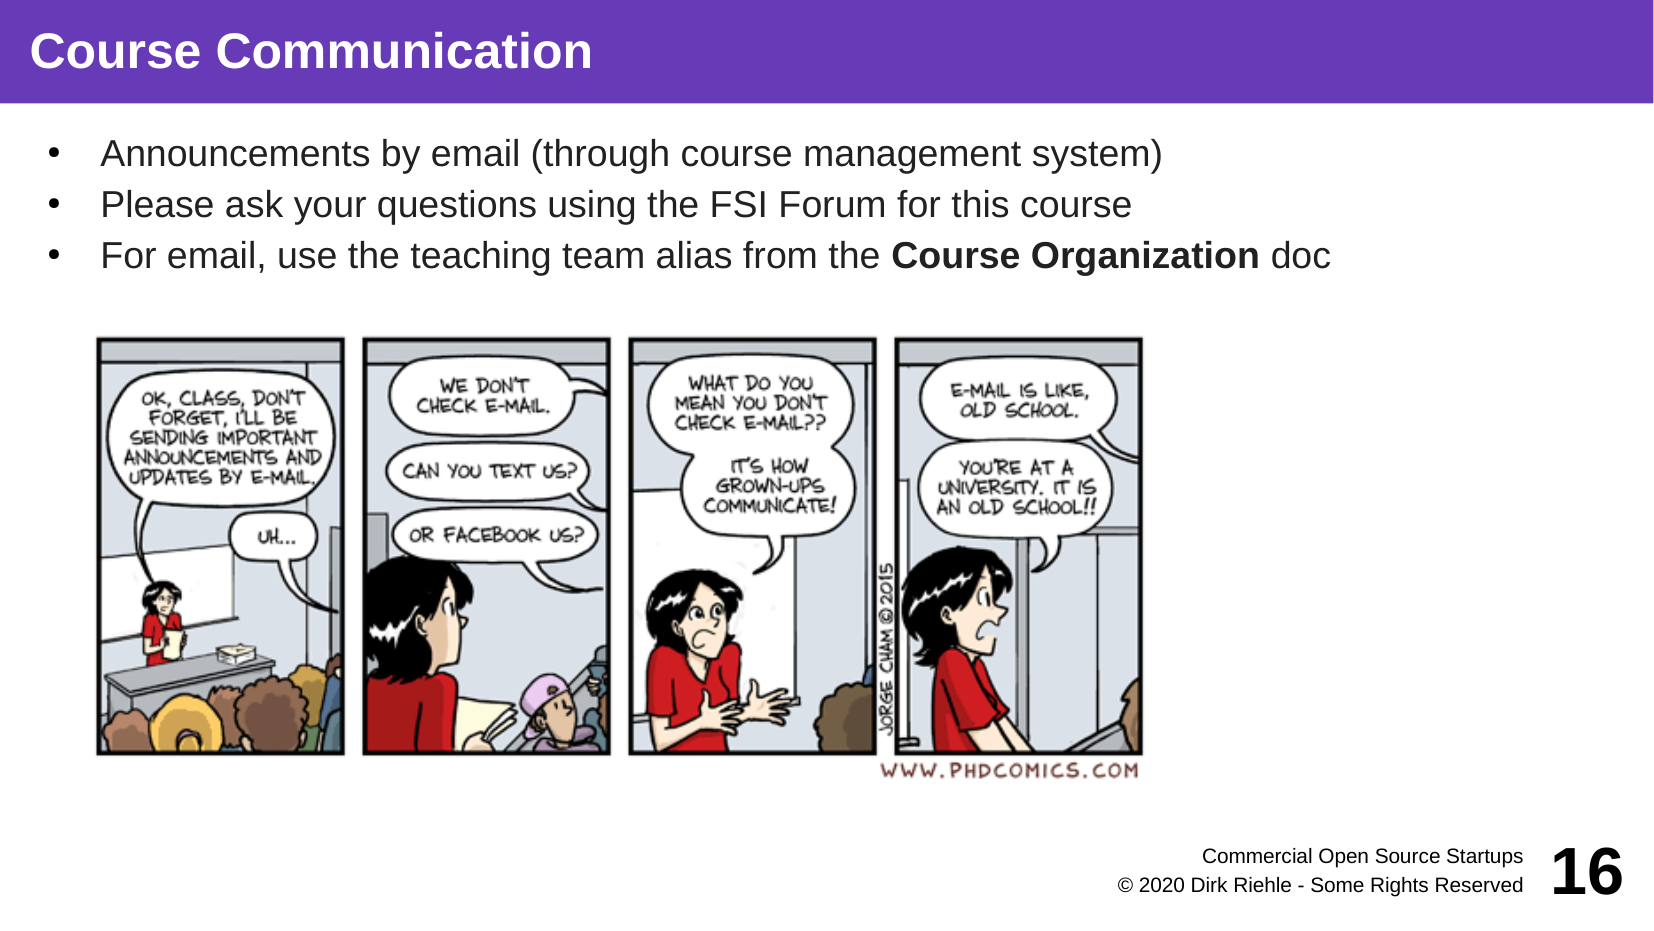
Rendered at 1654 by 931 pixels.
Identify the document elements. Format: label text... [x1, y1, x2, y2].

picture [88, 324, 1152, 786]
list Announcements by email (through course management system) Please ask your questions using the FSI Forum for this course For email, use the teaching team alias from the Course Organization doc [29, 132, 1625, 813]
title Course Communication [0, 0, 1654, 104]
